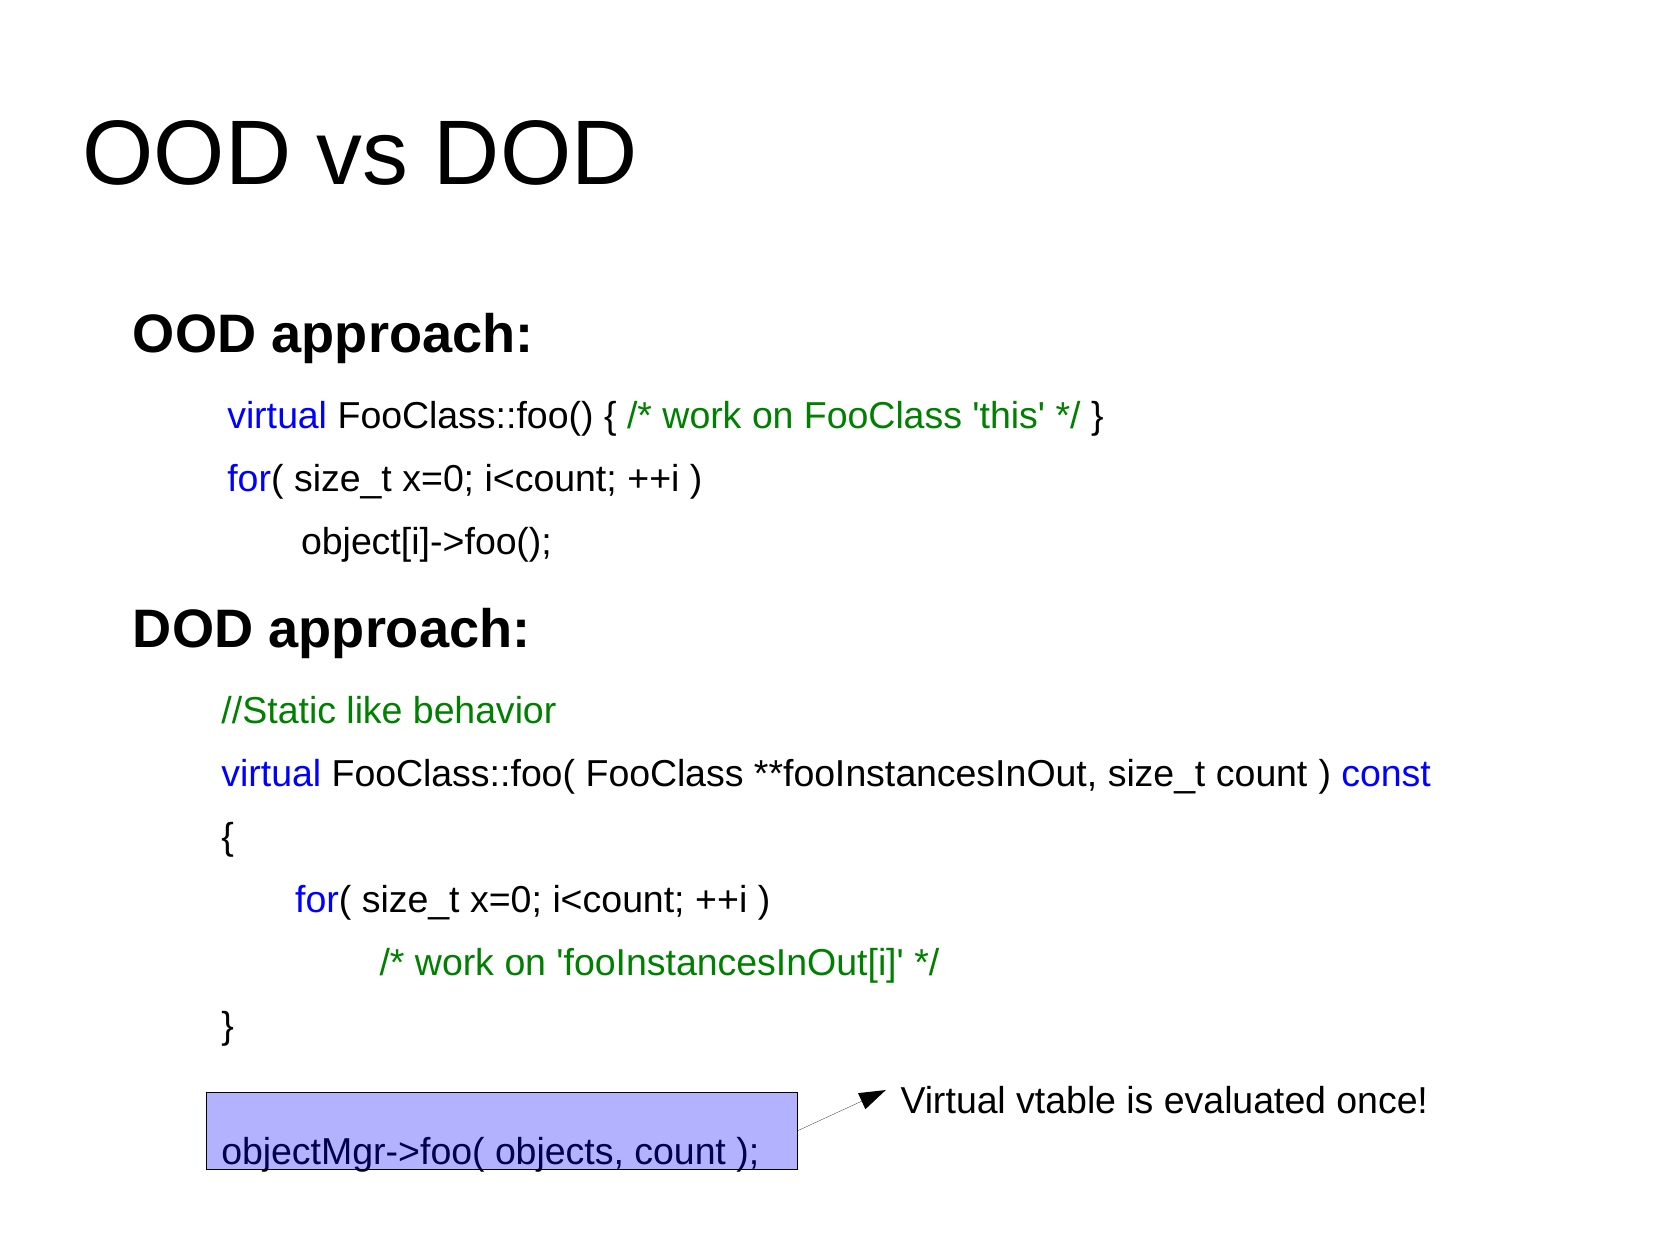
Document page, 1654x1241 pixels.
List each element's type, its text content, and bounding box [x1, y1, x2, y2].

text_box Virtual vtable is evaluated once! [885, 1051, 1477, 1109]
text_box DOD approach: [118, 561, 1270, 638]
text_box //Static like behavior virtual FooClass::foo( FooClass **fooInstancesInOut, size_t count ) const { for( size_t x=0; i<count; ++i ) /* work on 'fooInstancesInOut[i]' */ } objectMgr->foo( objects, count ); [206, 661, 1565, 1160]
text_box OOD approach: [118, 265, 1270, 343]
text_box virtual FooClass::foo() { /* work on FooClass 'this' */ } for( size_t x=0; i<count; ++i ) object[i]->foo(); [212, 366, 1506, 550]
text_box [206, 1092, 798, 1170]
title OOD vs DOD [82, 49, 1571, 257]
